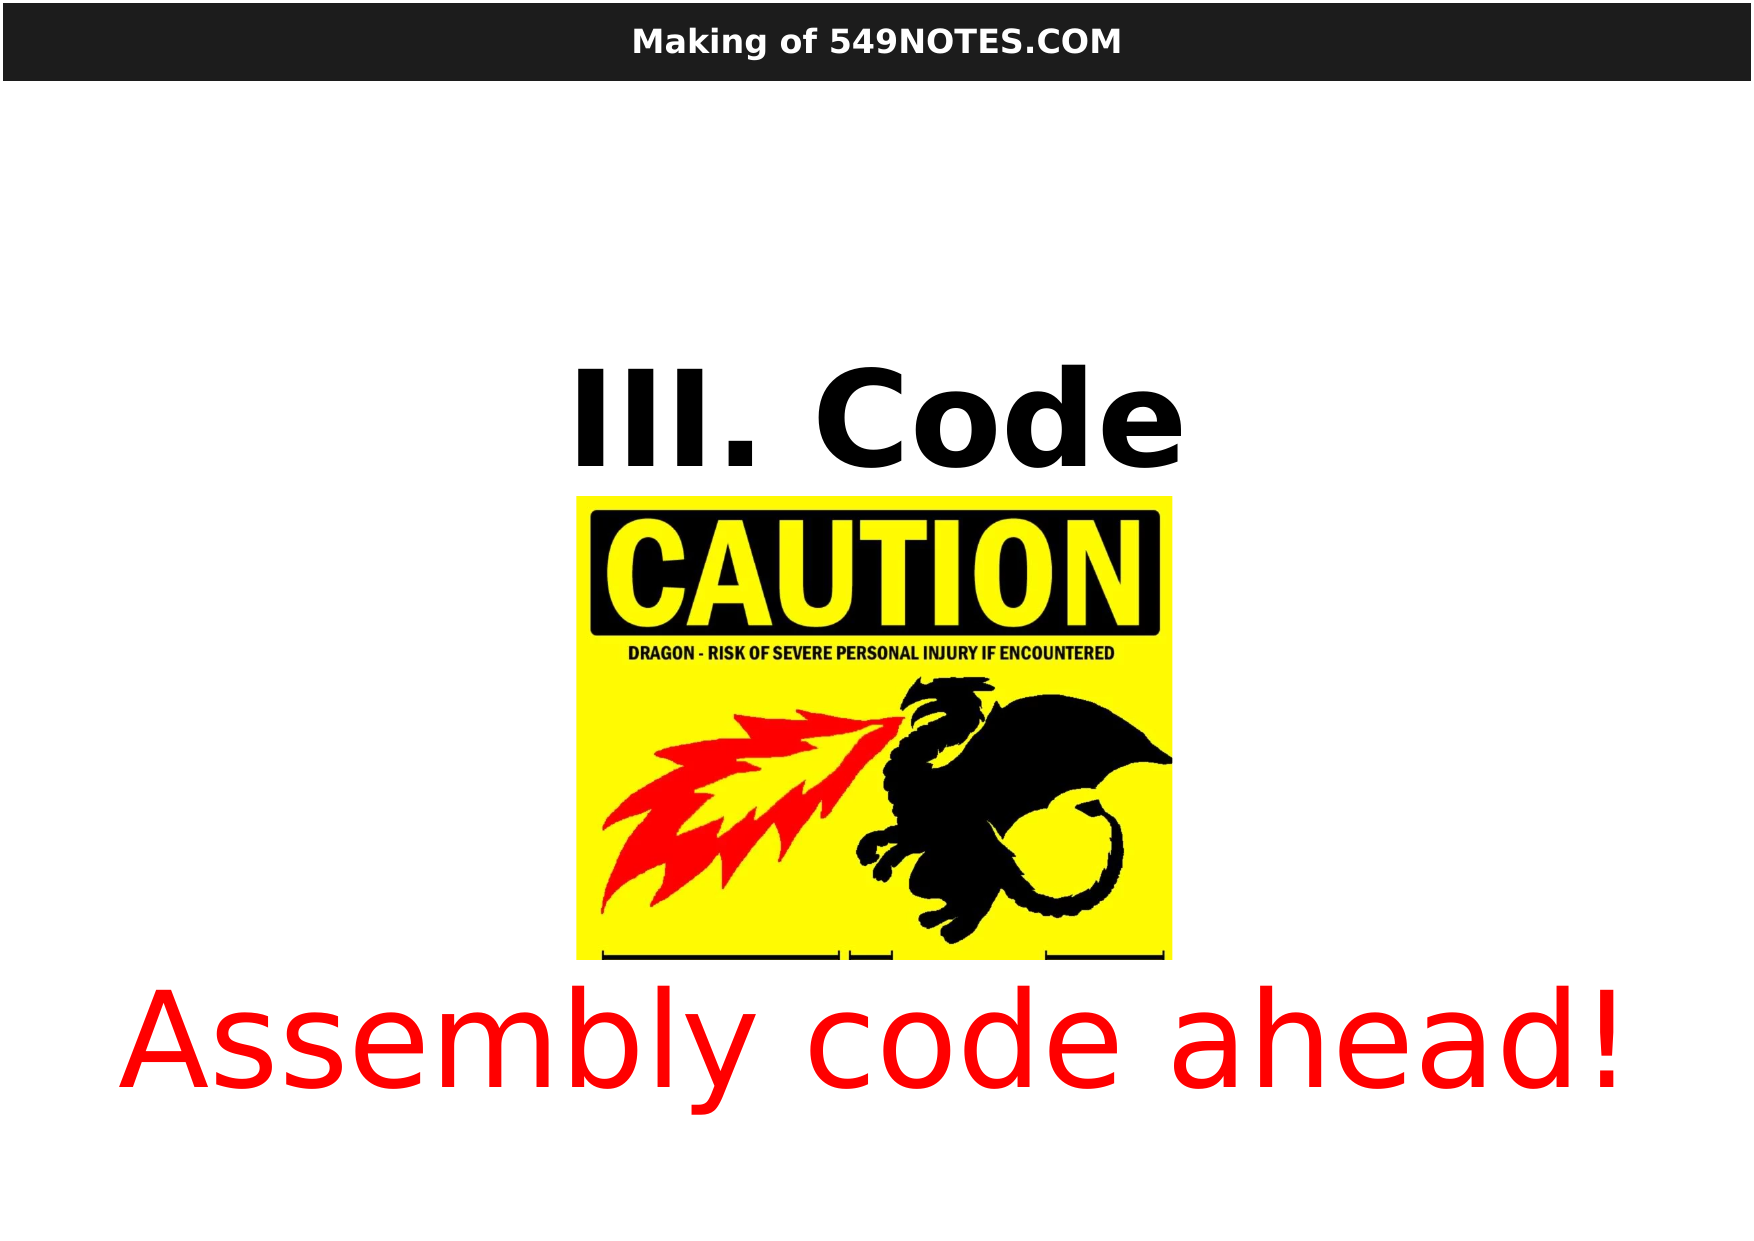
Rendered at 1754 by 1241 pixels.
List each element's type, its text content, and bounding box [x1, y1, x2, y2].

picture [576, 496, 1173, 960]
text Assembly code ahead! [3, 964, 1751, 1119]
text III. Code [3, 343, 1751, 498]
